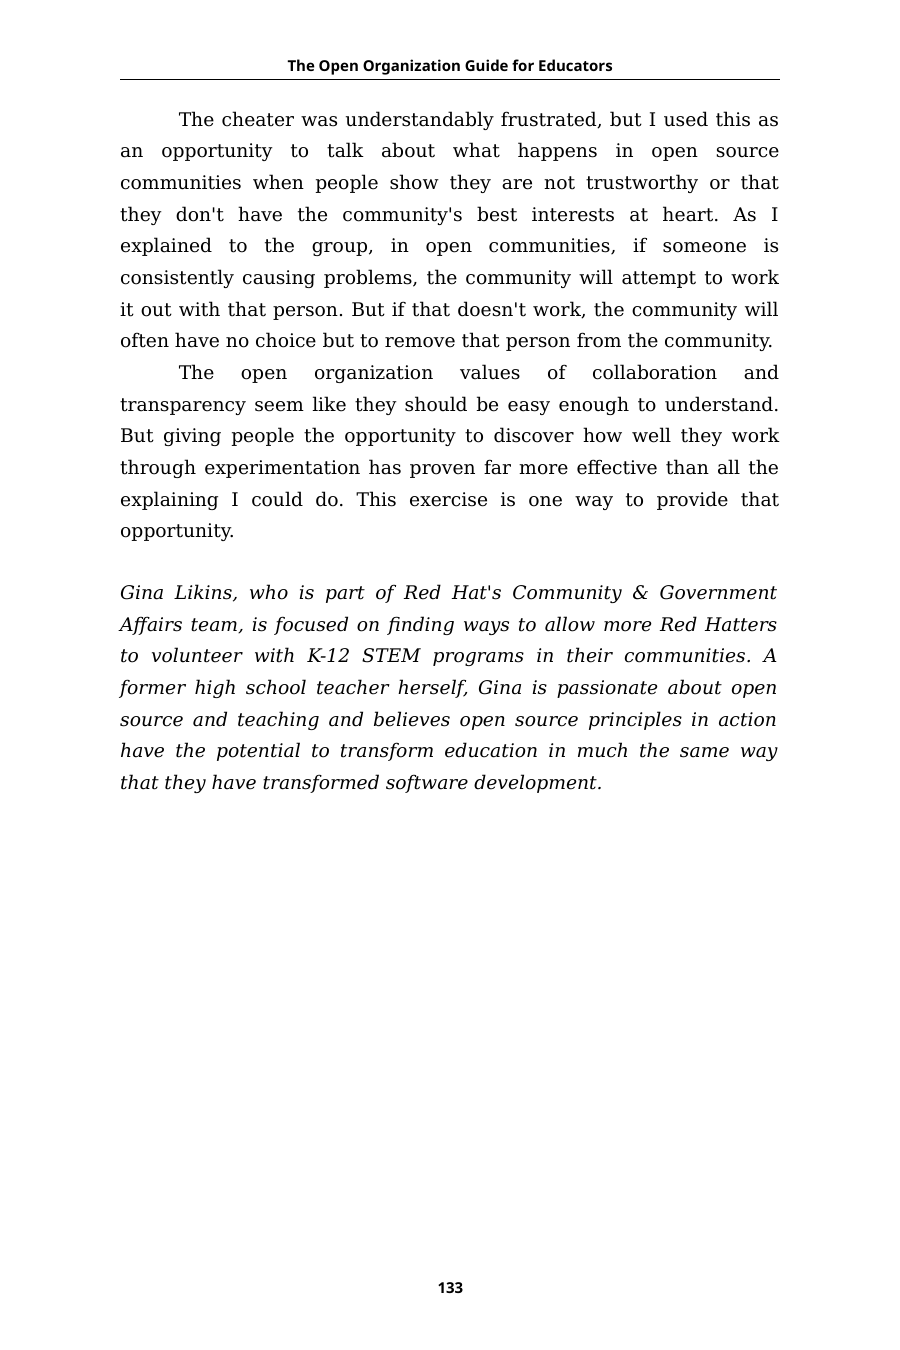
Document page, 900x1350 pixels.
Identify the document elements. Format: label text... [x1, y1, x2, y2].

text Gina Likins, who is part of Red Hat's Community & Government Affairs team, is focused on finding ways to allow more Red Hatters to volunteer with K-12 STEM programs in their communities. A former high school teacher herself, Gina is passionate about open source and teaching and believes open source principles in action have the potential to transform education in much the same way that they have transformed software development. [120, 582, 780, 794]
text The open organization values of collaboration and transparency seem like they should be easy enough to understand. But giving people the opportunity to discover how well they work through experimentation has proven far more effective than all the explaining I could do. This exercise is one way to provide that opportunity. [120, 362, 780, 542]
text The cheater was understandably frustrated, but I used this as an opportunity to talk about what happens in open source communities when people show they are not trustworthy or that they don't have the community's best interests at heart. As I explained to the group, in open communities, if someone is consistently causing problems, the community will attempt to work it out with that person. But if that doesn't work, the community will often have no choice but to remove that person from the community. [120, 109, 780, 352]
